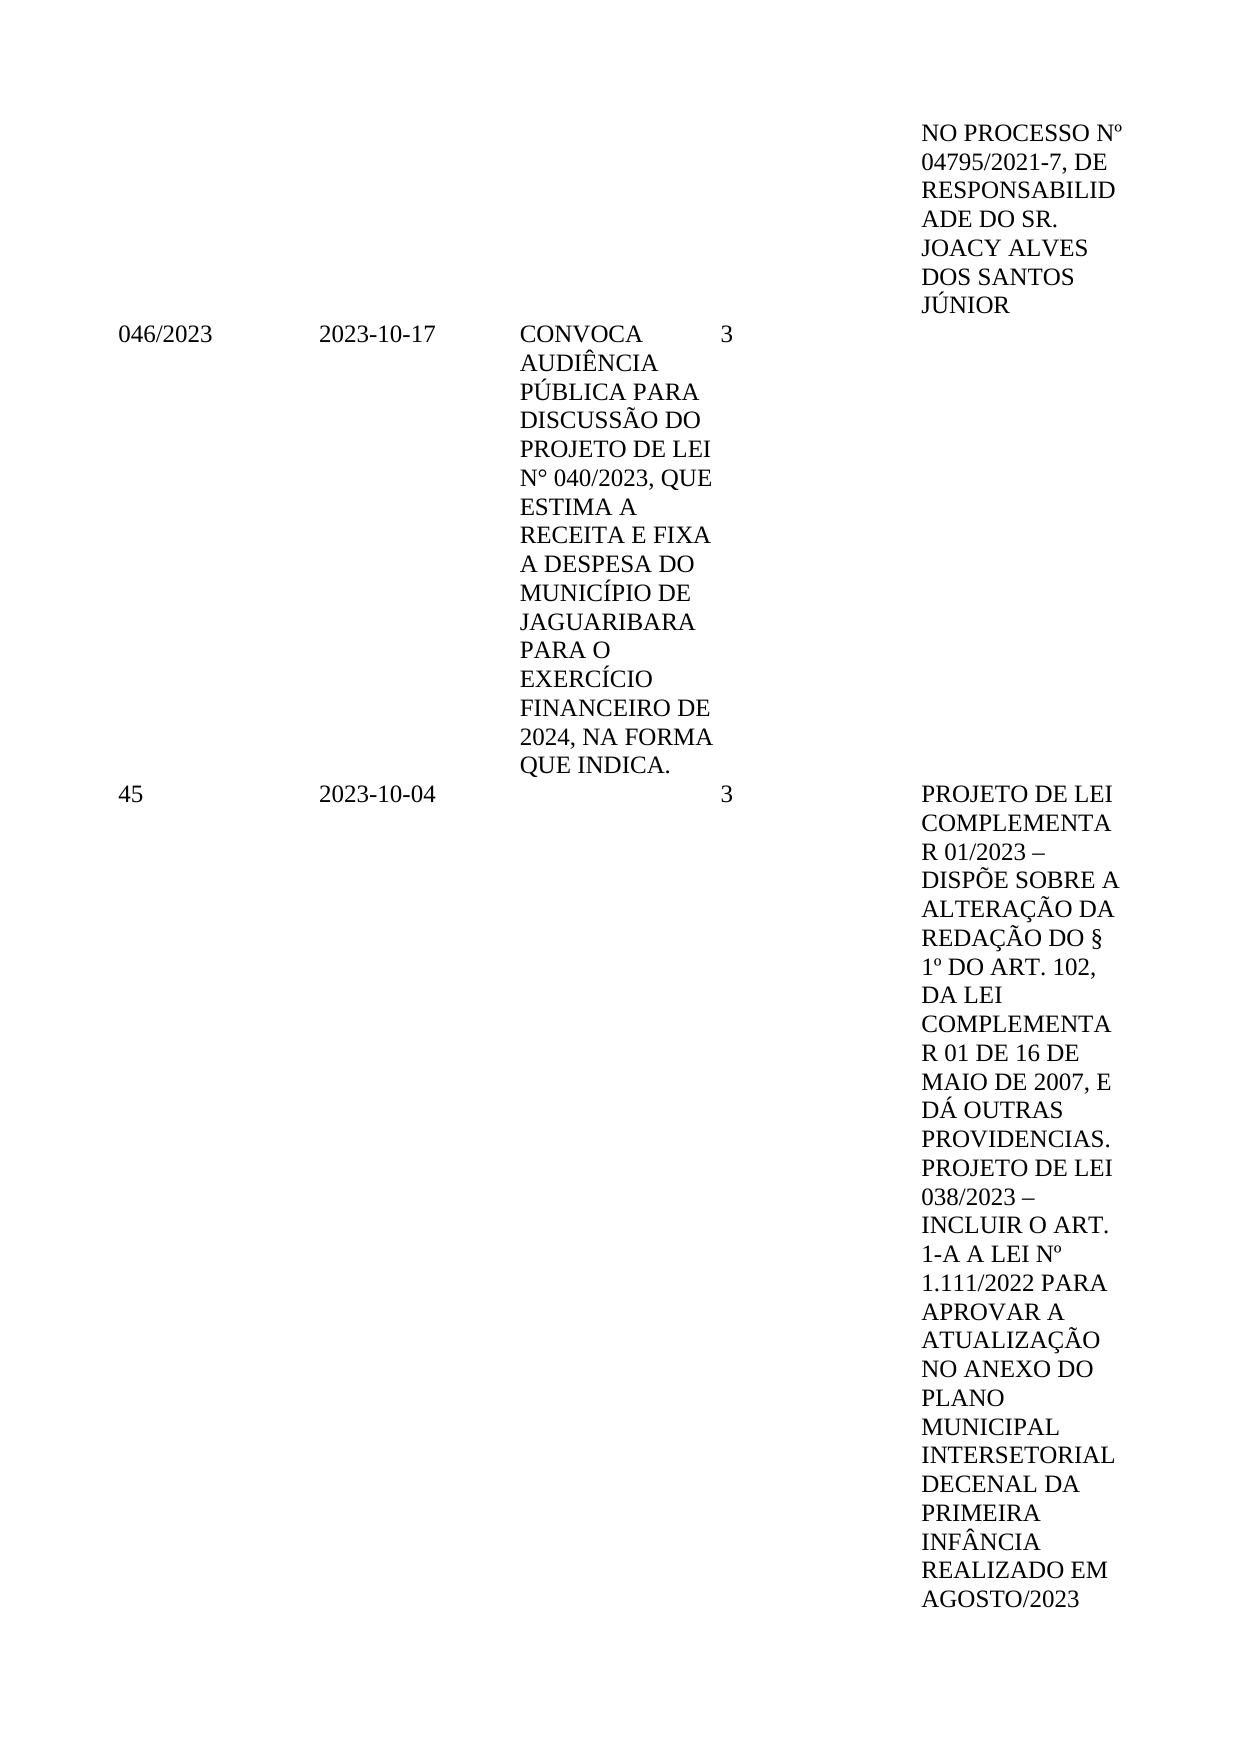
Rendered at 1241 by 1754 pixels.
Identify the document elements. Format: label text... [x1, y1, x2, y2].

table_cell [921, 319, 1122, 779]
table_cell [520, 118, 720, 319]
table_cell PROJETO DE LEI COMPLEMENTAR 01/2023 – DISPÕE SOBRE A ALTERAÇÃO DA REDAÇÃO DO § 1º DO ART. 102, DA LEI COMPLEMENTAR 01 DE 16 DE MAIO DE 2007, E DÁ OUTRAS PROVIDENCIAS. PROJETO DE LEI 038/2023 – INCLUIR O ART. 1-A A LEI Nº 1.111/2022 PARA APROVAR A ATUALIZAÇÃO NO ANEXO DO PLANO MUNICIPAL INTERSETORIAL DECENAL DA PRIMEIRA INFÂNCIA REALIZADO EM AGOSTO/2023 [921, 779, 1122, 1613]
table_cell CONVOCA AUDIÊNCIA PÚBLICA PARA DISCUSSÃO DO PROJETO DE LEI N° 040/2023, QUE ESTIMA A RECEITA E FIXA A DESPESA DO MUNICÍPIO DE JAGUARIBARA PARA O EXERCÍCIO FINANCEIRO DE 2024, NA FORMA QUE INDICA. [520, 319, 720, 779]
table_cell 2023-10-17 [319, 319, 519, 779]
table_cell [520, 779, 720, 1613]
table_cell [118, 118, 319, 319]
table_cell 3 [720, 319, 921, 779]
table_cell 2023-10-04 [319, 779, 519, 1613]
table_cell 3 [720, 779, 921, 1613]
table_cell [720, 118, 921, 319]
table_cell 046/2023 [118, 319, 319, 779]
table_cell [319, 118, 519, 319]
table_cell NO PROCESSO Nº 04795/2021-7, DE RESPONSABILIDADE DO SR. JOACY ALVES DOS SANTOS JÚNIOR [921, 118, 1122, 319]
table_cell 45 [118, 779, 319, 1613]
